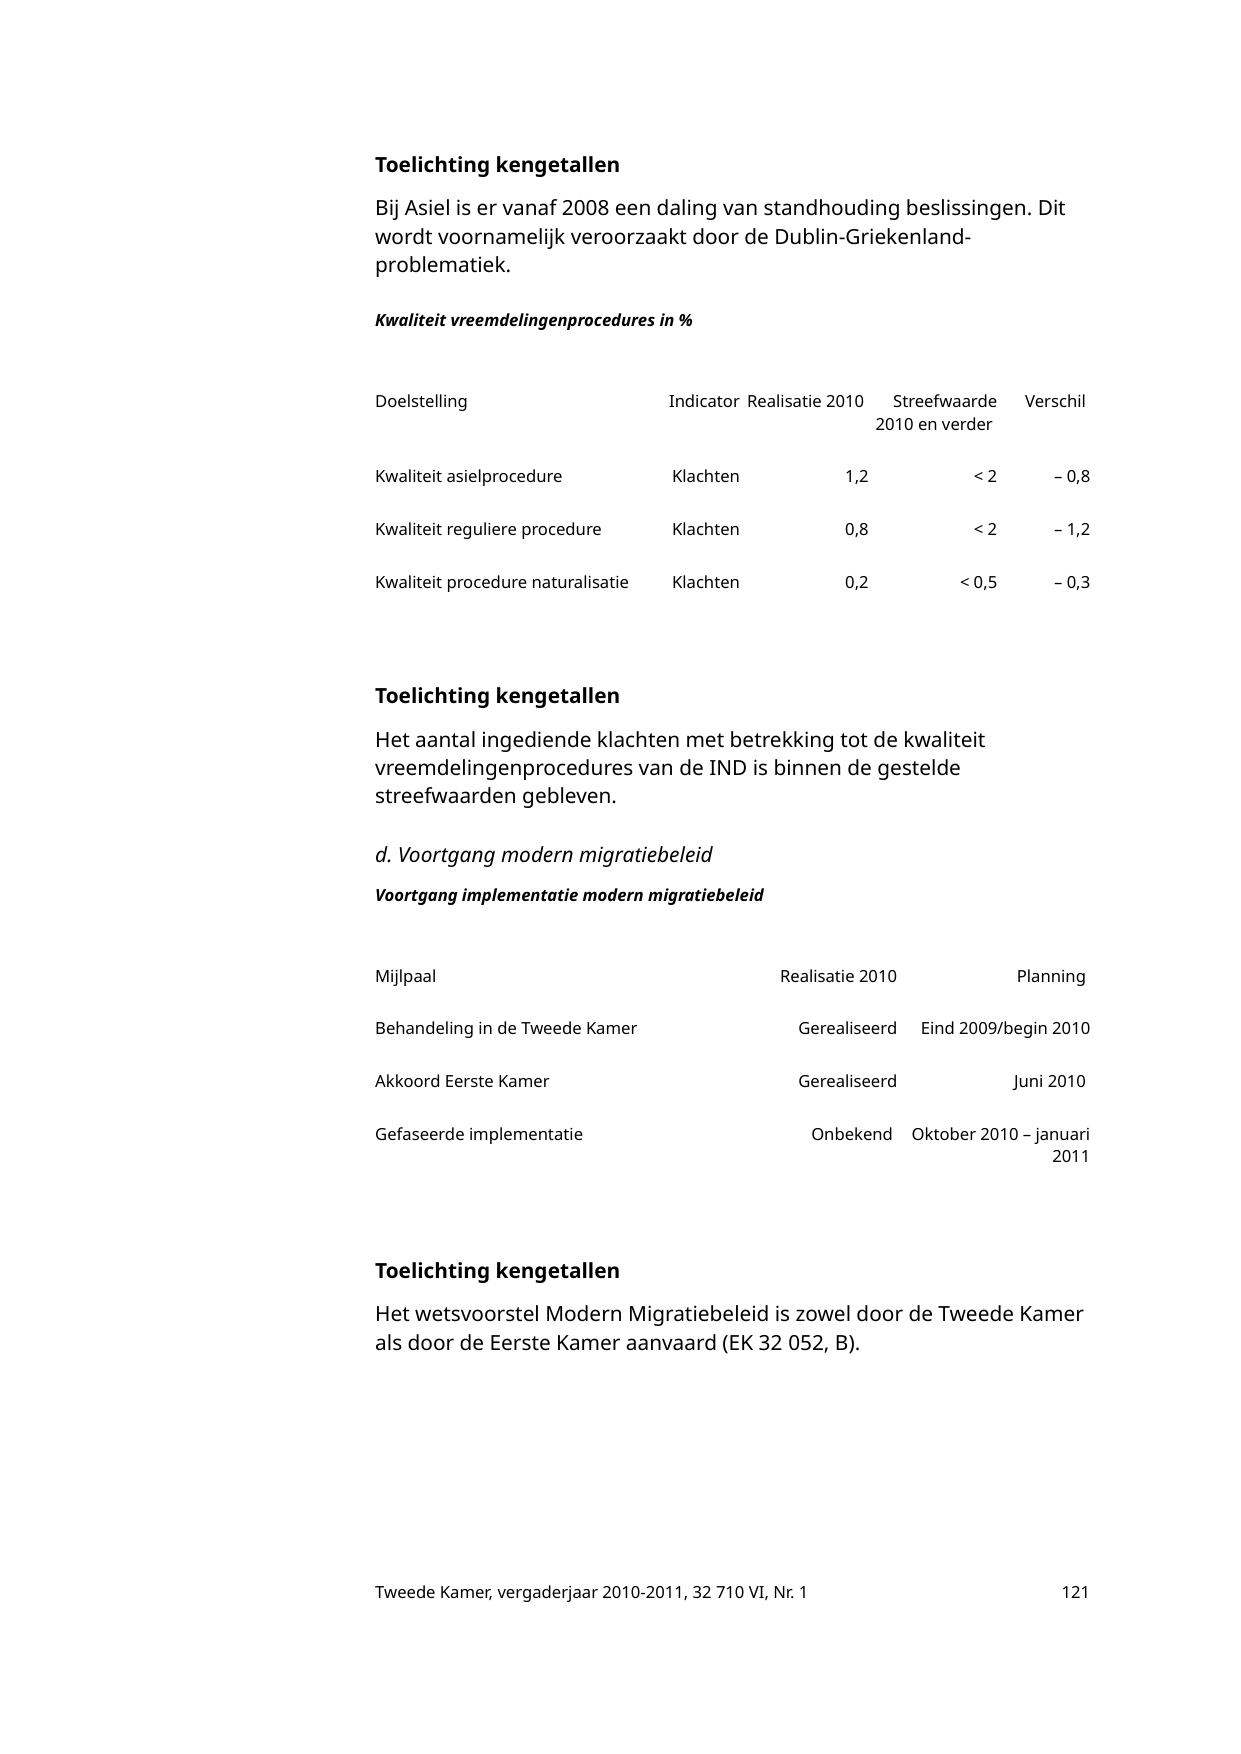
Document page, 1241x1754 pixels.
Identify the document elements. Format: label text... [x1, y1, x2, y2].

table_header Doelstelling [375, 389, 632, 465]
table_cell Eind 2009/begin 2010 [897, 1017, 1090, 1069]
table_cell 1,2 [740, 465, 868, 517]
table_cell Oktober 2010 – januari 2011 [897, 1122, 1090, 1198]
text Toelichting kengetallen [375, 1256, 1090, 1284]
text Kwaliteit vreemdelingenprocedures in % [375, 309, 1090, 331]
table_header Streefwaarde 2010 en verder [868, 389, 997, 465]
table_cell < 2 [868, 465, 997, 517]
table_cell – 1,2 [997, 518, 1090, 570]
table_cell Gefaseerde implementatie [375, 1122, 740, 1198]
table_cell – 0,3 [997, 570, 1090, 623]
table_cell Akkoord Eerste Kamer [375, 1070, 740, 1122]
text Voortgang implementatie modern migratiebeleid [375, 883, 1090, 906]
text Toelichting kengetallen [375, 150, 1090, 178]
table_cell 0,2 [740, 570, 868, 623]
table_header Indicator [633, 389, 740, 465]
text Bij Asiel is er vanaf 2008 een daling van standhouding beslissingen. Dit wordt voornamelijk veroorzaakt door de Dublin-Griekenland-problematiek. [375, 193, 1090, 279]
table_cell 0,8 [740, 518, 868, 570]
table_cell Onbekend [740, 1122, 897, 1198]
table_cell Klachten [633, 570, 740, 623]
table_cell Behandeling in de Tweede Kamer [375, 1017, 740, 1069]
table_cell < 2 [868, 518, 997, 570]
table_cell Kwaliteit reguliere procedure [375, 518, 632, 570]
table_header Verschil [997, 389, 1090, 465]
text d. Voortgang modern migratiebeleid [375, 840, 1090, 868]
table_cell Kwaliteit procedure naturalisatie [375, 570, 632, 623]
table_header Planning [897, 964, 1090, 1017]
table_cell < 0,5 [868, 570, 997, 623]
table_header Realisatie 2010 [740, 389, 868, 465]
text Toelichting kengetallen [375, 681, 1090, 710]
table_cell – 0,8 [997, 465, 1090, 517]
table_cell Gerealiseerd [740, 1017, 897, 1069]
text Het wetsvoorstel Modern Migratiebeleid is zowel door de Tweede Kamer als door de Eerste Kamer aanvaard (EK 32 052, B). [375, 1299, 1090, 1356]
table_cell Klachten [633, 465, 740, 517]
text Het aantal ingediende klachten met betrekking tot de kwaliteit vreemdelingenprocedures van de IND is binnen de gestelde streefwaarden gebleven. [375, 725, 1090, 810]
table_cell Klachten [633, 518, 740, 570]
table_cell Gerealiseerd [740, 1070, 897, 1122]
table_cell Kwaliteit asielprocedure [375, 465, 632, 517]
table_header Realisatie 2010 [740, 964, 897, 1017]
table_header Mijlpaal [375, 964, 740, 1017]
table_cell Juni 2010 [897, 1070, 1090, 1122]
